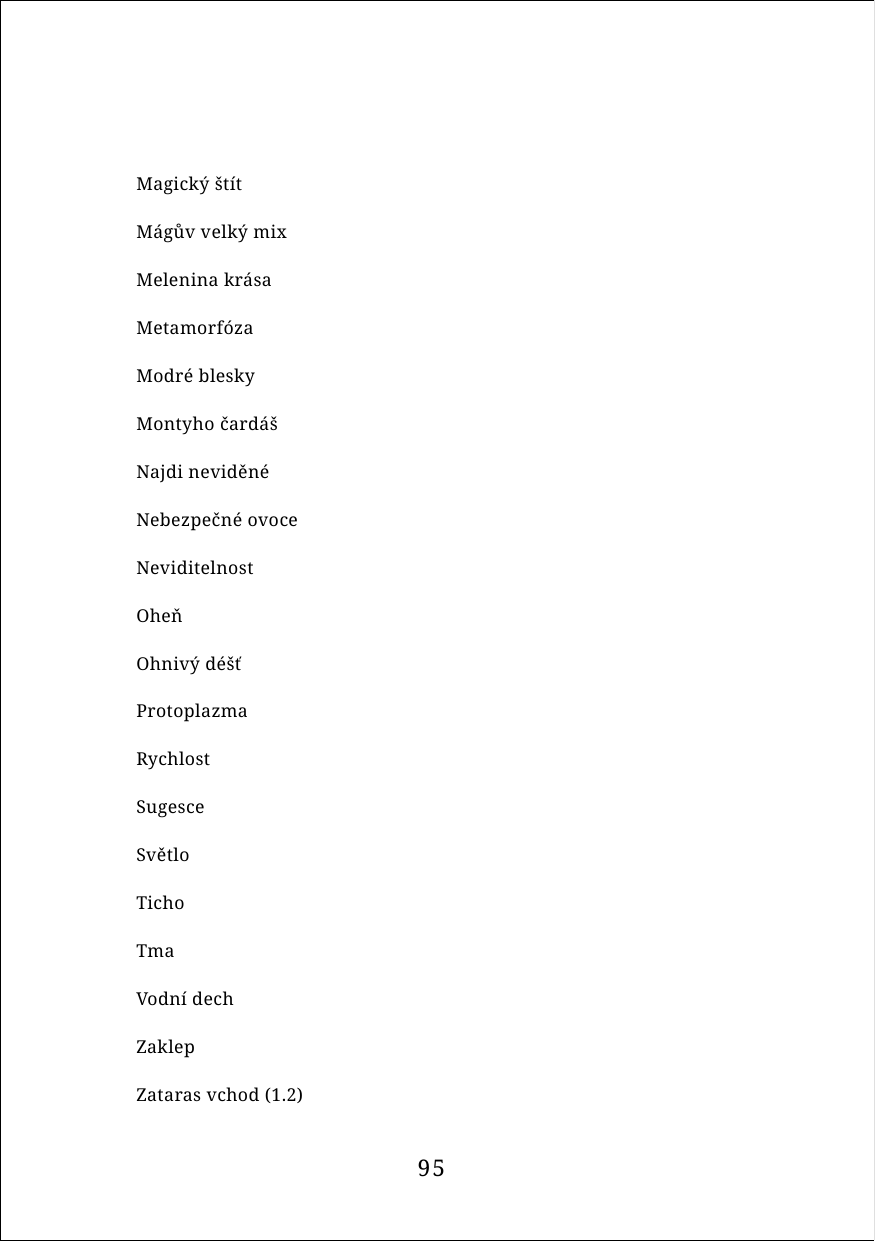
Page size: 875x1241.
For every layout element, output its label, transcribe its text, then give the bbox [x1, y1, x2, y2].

text Oheň [136, 603, 756, 627]
text Sugesce [136, 795, 756, 819]
text Tma [136, 938, 756, 963]
text Rychlost [136, 747, 756, 771]
text Metamorfóza [136, 316, 756, 340]
text Ohnivý déšť [136, 651, 756, 675]
text Magický štít [136, 172, 756, 196]
text Ticho [136, 891, 756, 915]
text Vodní dech [136, 986, 756, 1011]
text Montyho čardáš [136, 411, 756, 436]
text Mágův velký mix [136, 220, 756, 244]
text Najdi neviděné [136, 459, 756, 483]
text Protoplazma [136, 699, 756, 723]
text Modré blesky [136, 363, 756, 388]
text Zaklep [136, 1034, 756, 1058]
text Neviditelnost [136, 555, 756, 579]
text Melenina krása [136, 268, 756, 292]
text Zataras vchod (1.2) [136, 1082, 756, 1106]
text Světlo [136, 843, 756, 867]
text Nebezpečné ovoce [136, 507, 756, 531]
